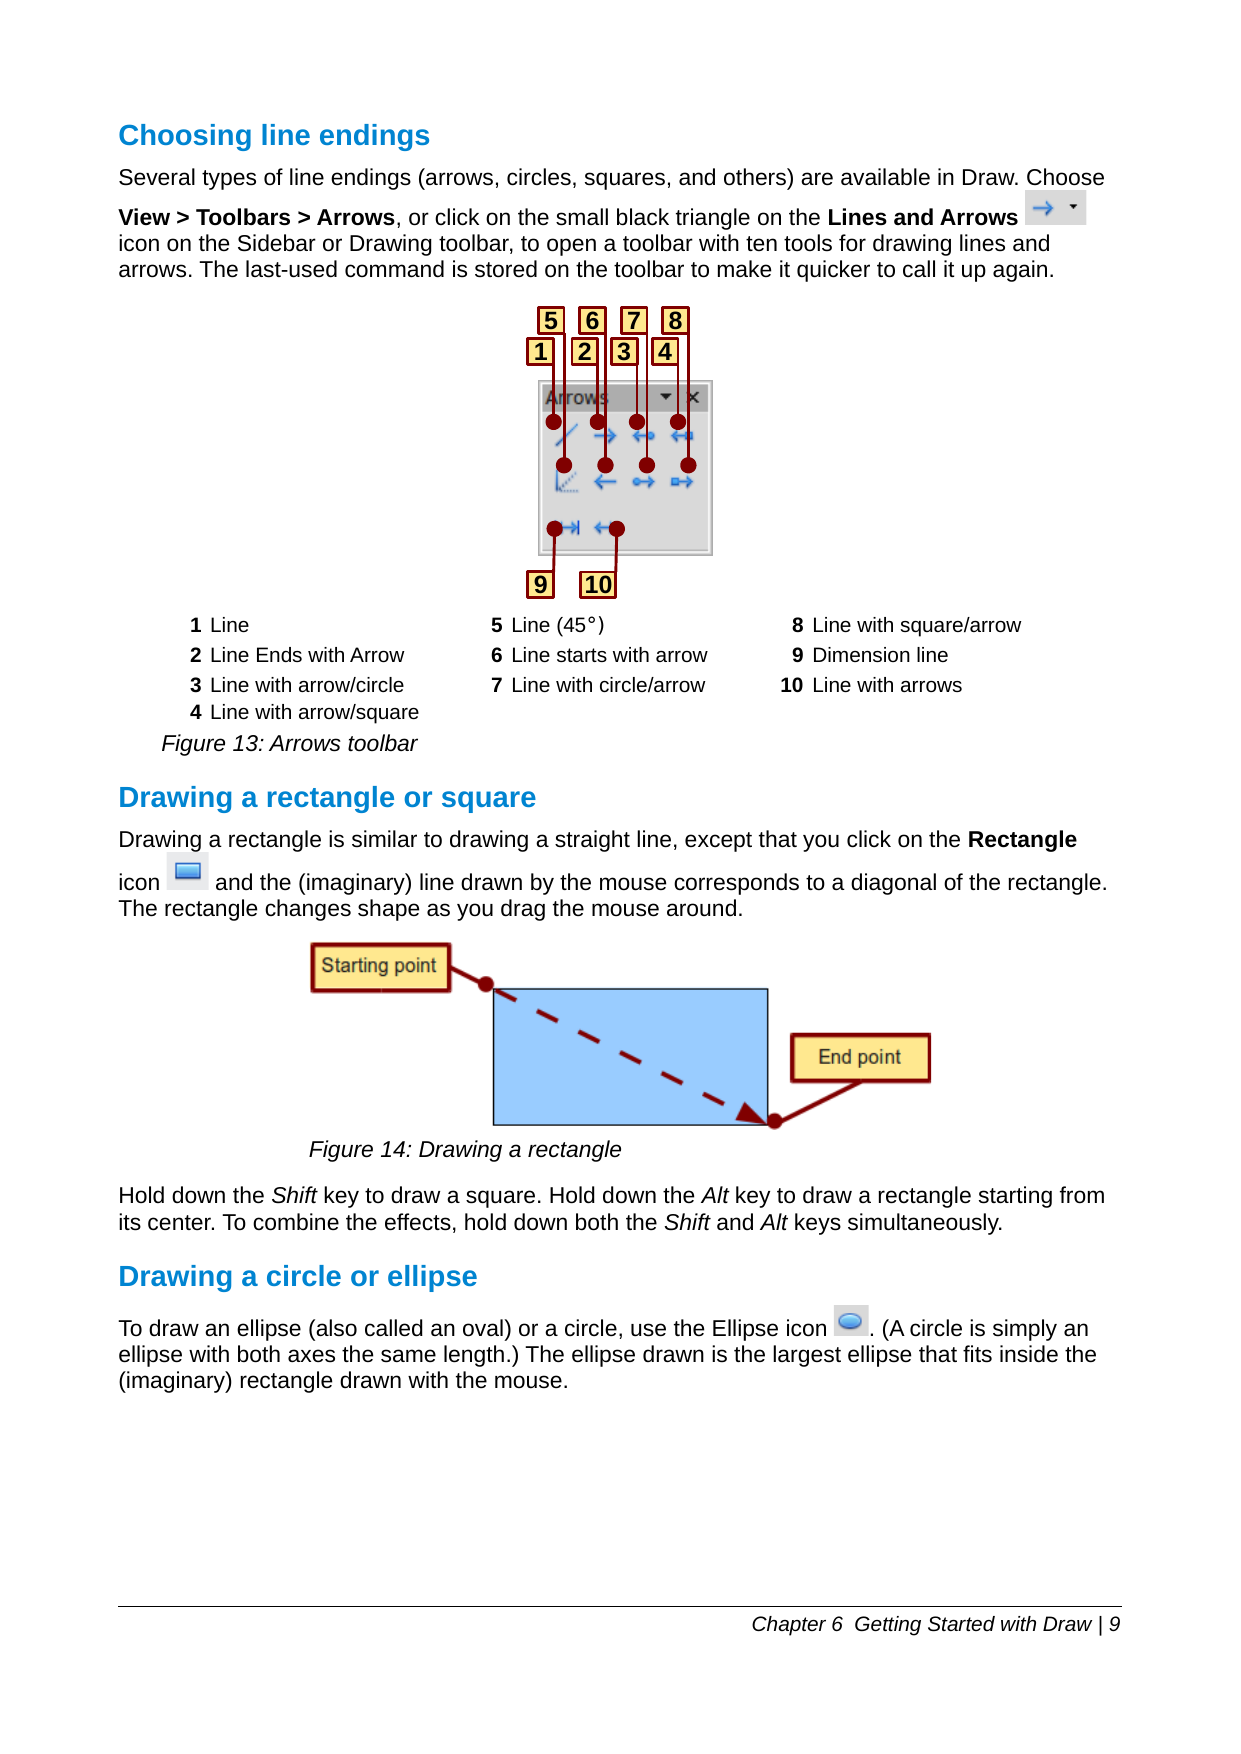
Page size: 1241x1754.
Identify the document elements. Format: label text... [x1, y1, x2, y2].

table_header 5 [462, 610, 505, 640]
table_cell Line with circle/arrow [505, 670, 763, 697]
table_header Line [204, 610, 462, 640]
table_cell 10 [763, 670, 806, 697]
picture [166, 852, 209, 890]
text Figure 13: Arrows toolbar [161, 729, 1079, 756]
picture [1025, 190, 1087, 225]
text Drawing a rectangle is similar to drawing a straight line, except that you click on the Rectangle icon and the (imaginary) line drawn by the mouse corresponds to a diagonal of the rectangle. The rectangle changes shape as you drag the mouse around. [118, 826, 1122, 921]
table_cell 2 [161, 640, 204, 670]
table_header 1 [161, 610, 204, 640]
subtitle Choosing line endings [118, 118, 1122, 152]
table_header 8 [763, 610, 806, 640]
picture [538, 380, 713, 556]
table_cell Line with arrows [806, 670, 1079, 697]
table_cell [462, 697, 505, 723]
text To draw an ellipse (also called an oval) or a circle, use the Ellipse icon . (A circle is simply an ellipse with both axes the same length.) The ellipse drawn is the largest ellipse that fits inside the (imaginary) rectangle drawn with the mouse. [118, 1305, 1122, 1393]
picture [638, 380, 646, 420]
table_cell 6 [462, 640, 505, 670]
table_cell Line starts with arrow [505, 640, 763, 670]
table_cell Line Ends with Arrow [204, 640, 462, 670]
text Several types of line endings (arrows, circles, squares, and others) are available in Draw. Choose View > Toolbars > Arrows, or click on the small black triangle on the Lines and Arrows icon on the Sidebar or Drawing toolbar, to open a toolbar with ten tools for drawing lines and arrows. The last-used command is stored on the toolbar to make it quicker to call it up again. [118, 164, 1122, 282]
table_cell Line with arrow/square [204, 697, 462, 723]
table_header Line with square/arrow [806, 610, 1079, 640]
table_cell Dimension line [806, 640, 1079, 670]
table_cell 4 [161, 697, 204, 723]
table_cell 3 [161, 670, 204, 697]
table_cell 9 [763, 640, 806, 670]
table_header Line (45°) [505, 610, 763, 640]
subtitle Drawing a circle or ellipse [118, 1259, 1122, 1293]
picture [308, 940, 932, 1130]
picture [833, 1305, 869, 1336]
table_cell [763, 697, 806, 723]
table_cell [505, 697, 763, 723]
picture [599, 380, 604, 415]
text Hold down the Shift key to draw a square. Hold down the Alt key to draw a rectangle starting from its center. To combine the effects, hold down both the Shift and Alt keys simultaneously. [118, 1182, 1122, 1235]
table_cell [806, 697, 1079, 723]
table_cell Line with arrow/circle [204, 670, 462, 697]
subtitle Drawing a rectangle or square [118, 780, 1122, 814]
text Figure 14: Drawing a rectangle [309, 1136, 931, 1163]
table_cell 7 [462, 670, 505, 697]
picture [679, 380, 687, 420]
